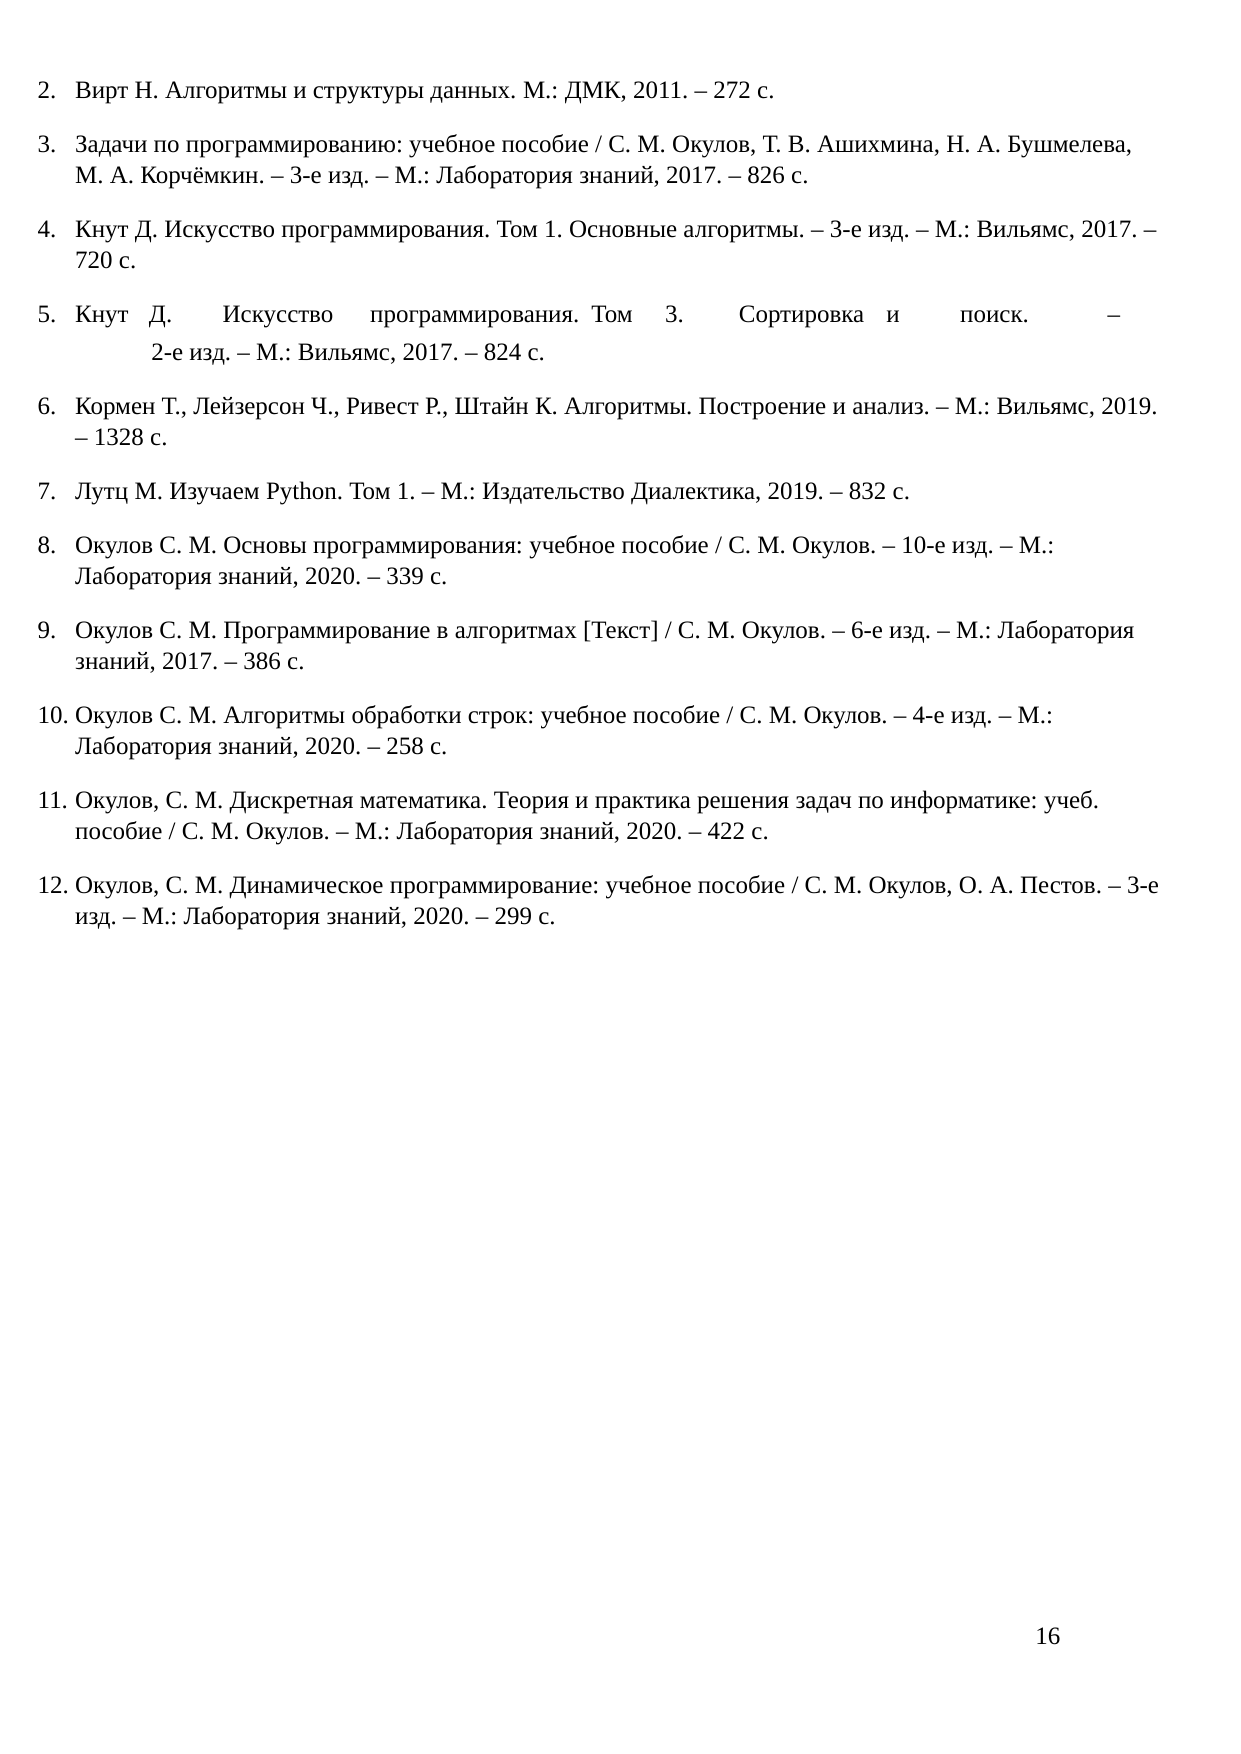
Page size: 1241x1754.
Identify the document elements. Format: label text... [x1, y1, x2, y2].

list Окулов С. М. Программирование в алгоритмах [Текст] / С. М. Окулов. – 6-е изд. – М.: Лаборатория знаний, 2017. – 386 с. [37, 615, 1166, 675]
list Вирт Н. Алгоритмы и структуры данных. М.: ДМК, 2011. – 272 с. [37, 75, 1166, 104]
list Окулов С. М. Алгоритмы обработки строк: учебное пособие / С. М. Окулов. – 4-е изд. – М.: Лаборатория знаний, 2020. – 258 с. [37, 700, 1166, 760]
list Кнут Д. Искусство программирования. Том 3. Сортировка и поиск. – [37, 299, 1166, 328]
list Кнут Д. Искусство программирования. Том 1. Основные алгоритмы. – 3-е изд. – М.: Вильямс, 2017. – 720 с. [37, 214, 1166, 273]
list Окулов, С. М. Дискретная математика. Теория и практика решения задач по информатике: учеб. пособие / С. М. Окулов. – М.: Лаборатория знаний, 2020. – 422 с. [37, 785, 1166, 844]
list Задачи по программированию: учебное пособие / С. М. Окулов, Т. В. Ашихмина, Н. А. Бушмелева, М. А. Корчёмкин. – 3-е изд. – М.: Лаборатория знаний, 2017. – 826 с. [37, 129, 1166, 189]
list Окулов, С. М. Динамическое программирование: учебное пособие / С. М. Окулов, О. А. Пестов. – 3-е изд. – М.: Лаборатория знаний, 2020. – 299 с. [37, 870, 1166, 929]
text 2-е изд. – М.: Вильямс, 2017. – 824 с. [151, 337, 1166, 366]
list Лутц М. Изучаем Python. Том 1. – М.: Издательство Диалектика, 2019. – 832 с. [37, 476, 1166, 505]
list Кормен Т., Лейзерсон Ч., Ривест Р., Штайн К. Алгоритмы. Построение и анализ. – М.: Вильямс, 2019. – 1328 с. [37, 391, 1166, 451]
list Окулов С. М. Основы программирования: учебное пособие / С. М. Окулов. – 10-е изд. – М.: Лаборатория знаний, 2020. – 339 с. [37, 530, 1166, 590]
